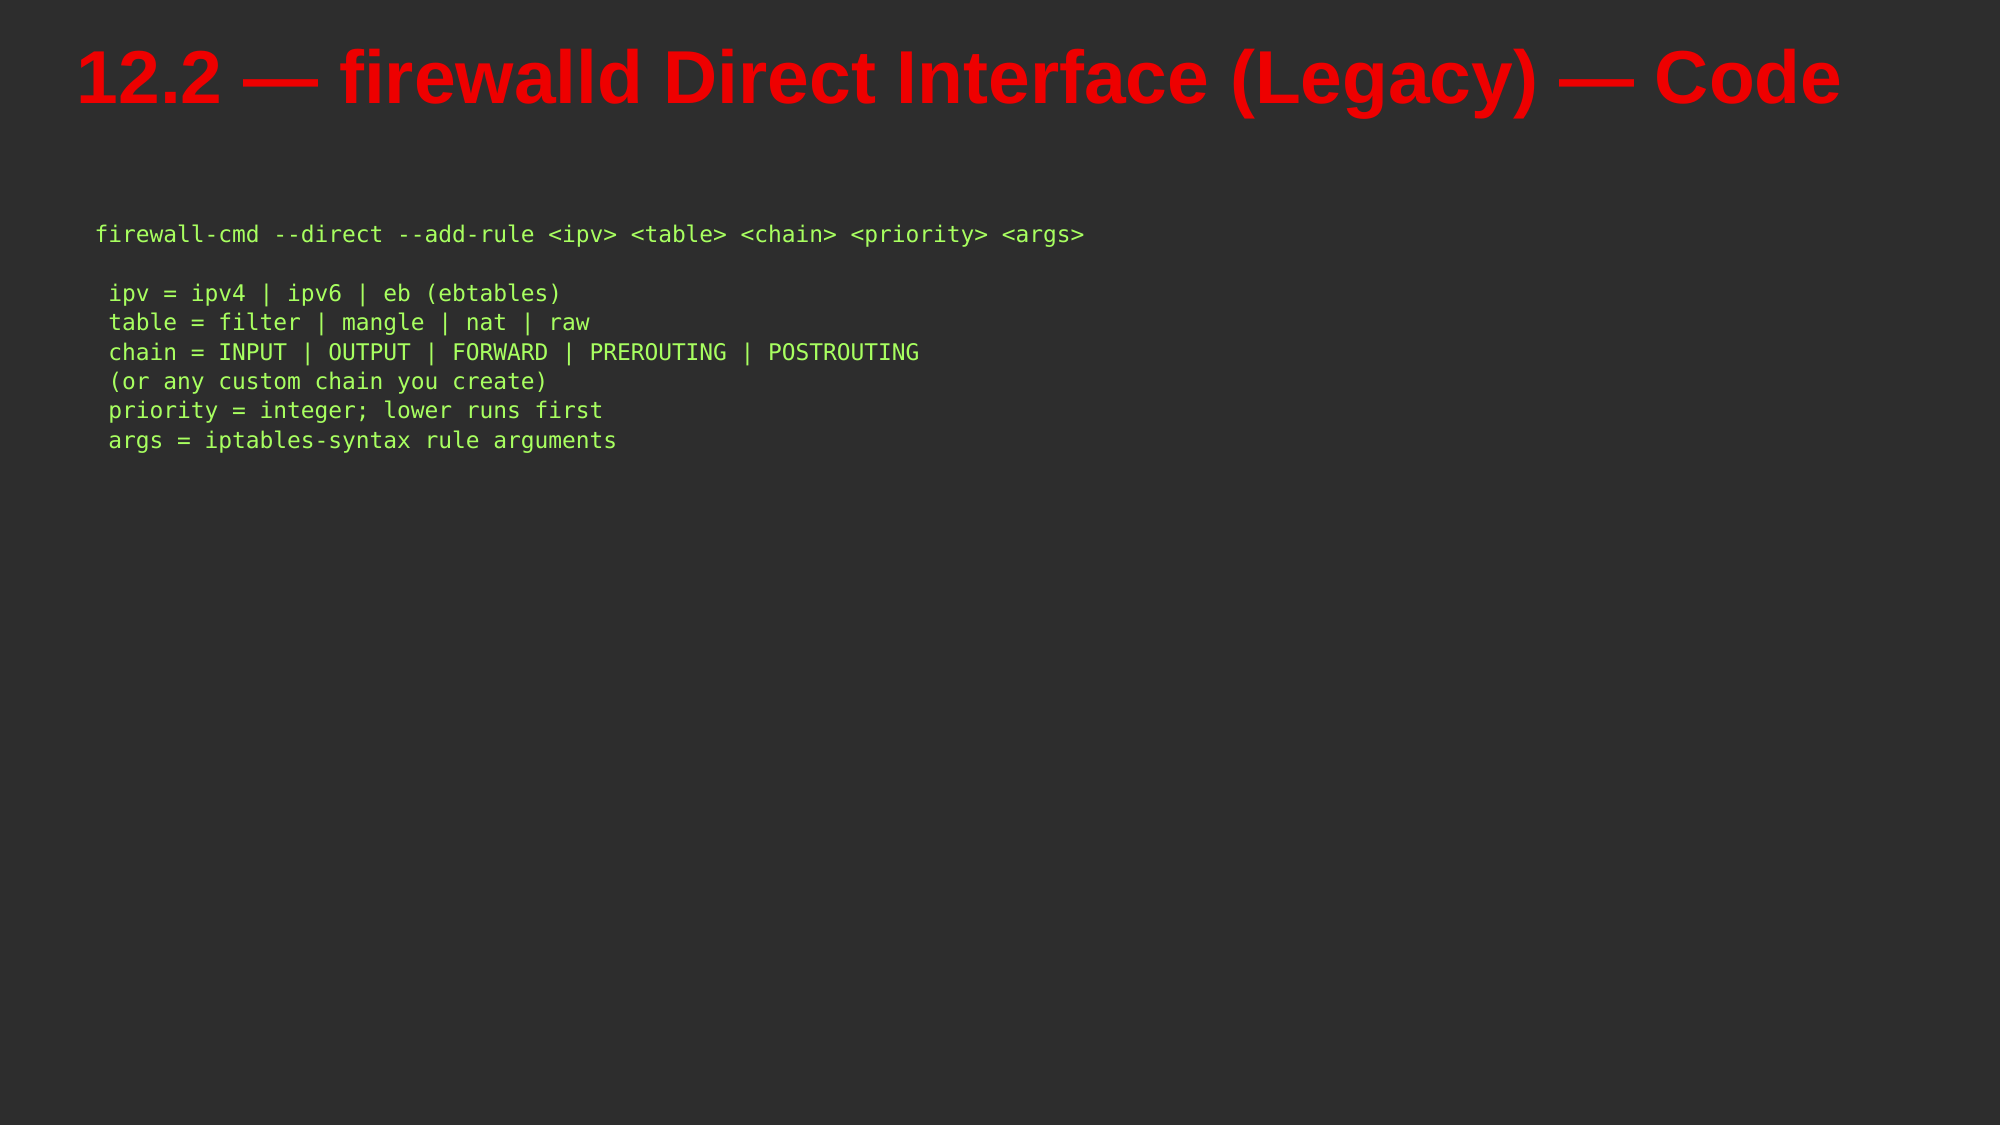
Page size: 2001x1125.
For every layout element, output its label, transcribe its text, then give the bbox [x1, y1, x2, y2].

text_box 12.2 — firewalld Direct Interface (Legacy) — Code [59, 23, 1942, 178]
text_box firewall-cmd --direct --add-rule <ipv> <table> <chain> <priority> <args> ipv = ipv4 | ipv6 | eb (ebtables) table = filter | mangle | nat | raw chain = INPUT | OUTPUT | FORWARD | PREROUTING | POSTROUTING (or any custom chain you create) priority = integer; lower runs first args = iptables-syntax rule arguments [59, 194, 1942, 1093]
